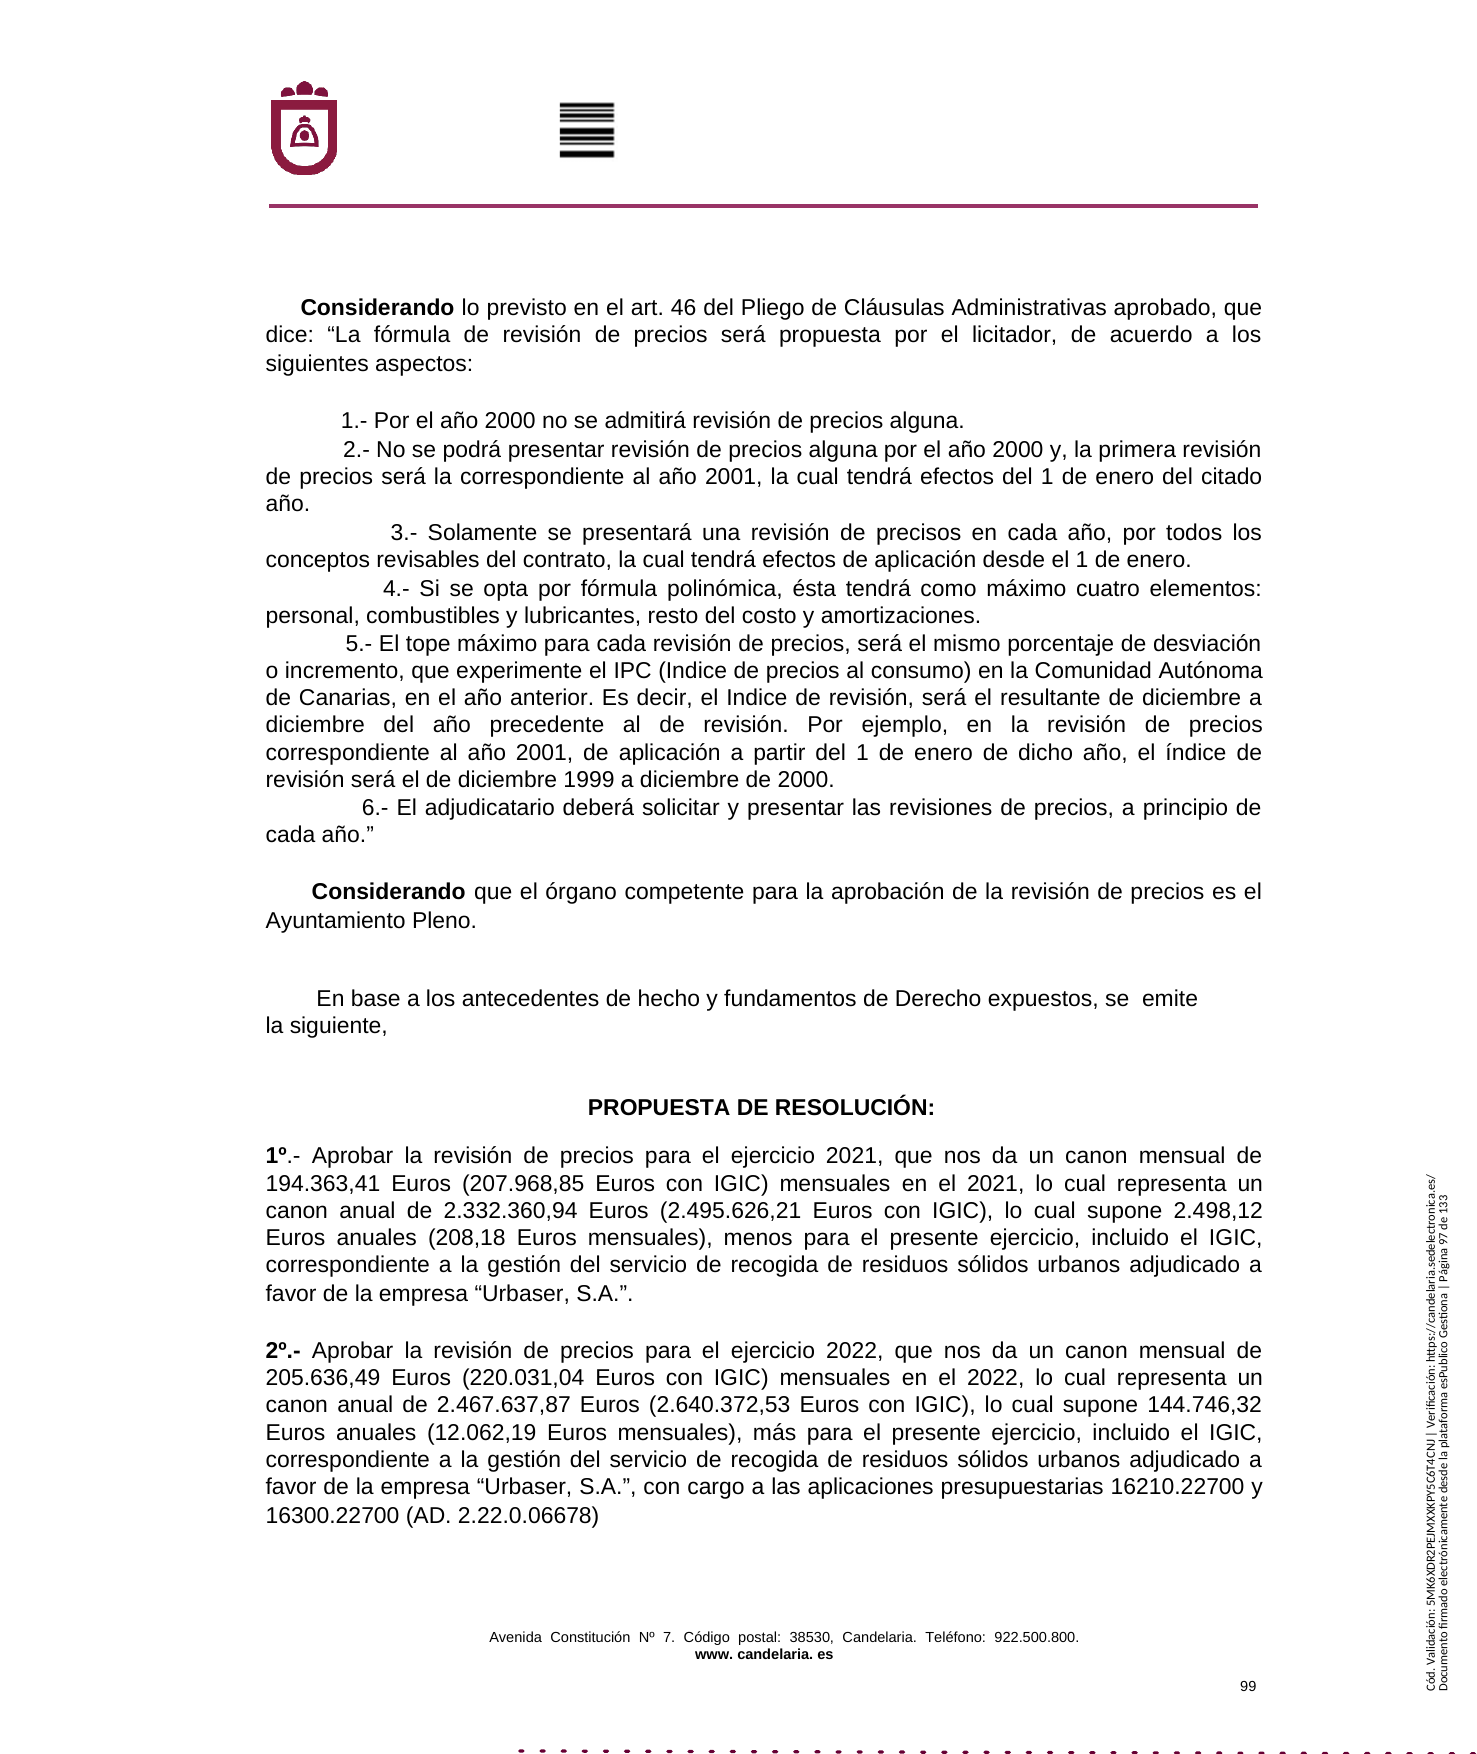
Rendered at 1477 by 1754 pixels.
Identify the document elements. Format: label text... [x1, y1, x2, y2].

text 4.- Si se opta por fórmula polinómica, ésta tendrá como máximo cuatro elementos: personal, combustibles y lubricantes, resto del costo y amortizaciones. [265, 574, 1263, 628]
text Considerando lo previsto en el art. 46 del Pliego de Cláusulas Administrativas aprobado, que dice: “La fórmula de revisión de precios será propuesta por el licitador, de acuerdo a los siguientes aspectos: [265, 294, 1263, 377]
text 2º.- Aprobar la revisión de precios para el ejercicio 2022, que nos da un canon mensual de 205.636,49 Euros (220.031,04 Euros con IGIC) mensuales en el 2022, lo cual representa un canon anual de 2.467.637,87 Euros (2.640.372,53 Euros con IGIC), lo cual supone 144.746,32 Euros anuales (12.062,19 Euros mensuales), más para el presente ejercicio, incluido el IGIC, correspondiente a la gestión del servicio de recogida de residuos sólidos urbanos adjudicado a favor de la empresa “Urbaser, S.A.”, con cargo a las aplicaciones presupuestarias 16210.22700 y 16300.22700 (AD. 2.22.0.06678) [265, 1337, 1263, 1529]
text 5.- El tope máximo para cada revisión de precios, será el mismo porcentaje de desviación o incremento, que experimente el IPC (Indice de precios al consumo) en la Comunidad Autónoma de Canarias, en el año anterior. Es decir, el Indice de revisión, será el resultante de diciembre a diciembre del año precedente al de revisión. Por ejemplo, en la revisión de precios correspondiente al año 2001, de aplicación a partir del 1 de enero de dicho año, el índice de revisión será el de diciembre 1999 a diciembre de 2000. [265, 630, 1263, 792]
text 2.- No se podrá presentar revisión de precios alguna por el año 2000 y, la primera revisión de precios será la correspondiente al año 2001, la cual tendrá efectos del 1 de enero del citado año. [265, 436, 1263, 516]
text 3.- Solamente se presentará una revisión de precisos en cada año, por todos los conceptos revisables del contrato, la cual tendrá efectos de aplicación desde el 1 de enero. [265, 519, 1263, 572]
text 6.- El adjudicatario deberá solicitar y presentar las revisiones de precios, a principio de cada año.” [265, 794, 1263, 848]
text Considerando que el órgano competente para la aprobación de la revisión de precios es el Ayuntamiento Pleno. [265, 878, 1263, 934]
text PROPUESTA DE RESOLUCIÓN: [333, 1092, 1195, 1121]
text 1.- Por el año 2000 no se admitirá revisión de precios alguna. [341, 407, 1263, 434]
text En base a los antecedentes de hecho y fundamentos de Derecho expuestos, se emite la siguiente, [265, 985, 1199, 1038]
text 1º.- Aprobar la revisión de precios para el ejercicio 2021, que nos da un canon mensual de 194.363,41 Euros (207.968,85 Euros con IGIC) mensuales en el 2021, lo cual representa un canon anual de 2.332.360,94 Euros (2.495.626,21 Euros con IGIC), lo cual supone 2.498,12 Euros anuales (208,18 Euros mensuales), menos para el presente ejercicio, incluido el IGIC, correspondiente a la gestión del servicio de recogida de residuos sólidos urbanos adjudicado a favor de la empresa “Urbaser, S.A.”. [265, 1142, 1263, 1307]
